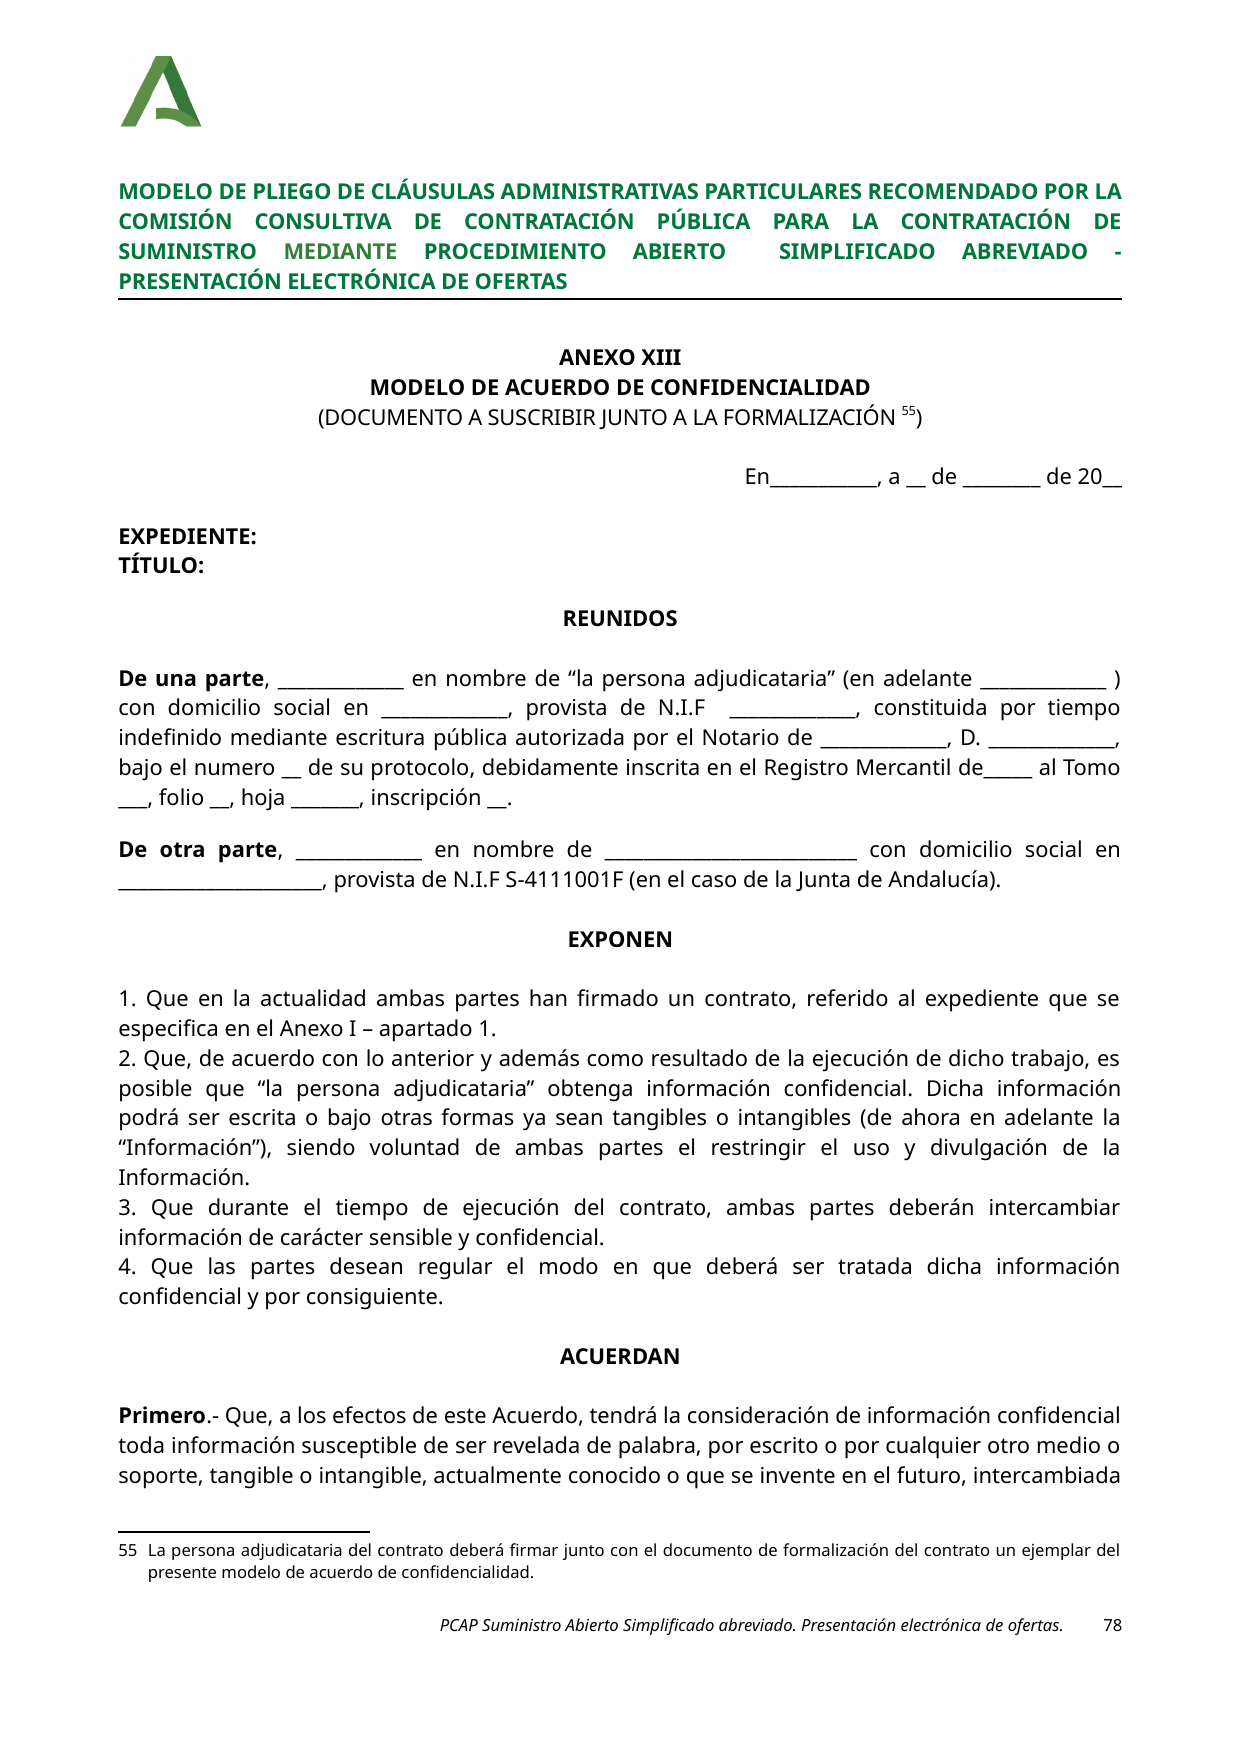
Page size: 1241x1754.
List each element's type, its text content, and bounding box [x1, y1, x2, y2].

text (DOCUMENTO A SUSCRIBIR JUNTO A LA FORMALIZACIÓN ) [118, 402, 1122, 431]
text La persona adjudicataria del contrato deberá firmar junto con el documento de formalización del contrato un ejemplar del presente modelo de acuerdo de confidencialidad. [118, 1538, 1122, 1584]
text 4. Que las partes desean regular el modo en que deberá ser tratada dicha información confidencial y por consiguiente. [118, 1251, 1122, 1311]
text MODELO DE ACUERDO DE CONFIDENCIALIDAD [118, 372, 1122, 402]
text TÍTULO: [118, 551, 1122, 580]
picture [116, 52, 205, 131]
text ACUERDAN [118, 1341, 1122, 1371]
text De una parte, _____________ en nombre de “la persona adjudicataria” (en adelante _____________ ) con domicilio social en _____________, provista de N.I.F _____________, constituida por tiempo indefinido mediante escritura pública autorizada por el Notario de _____________, D. _____________, bajo el numero __ de su protocolo, debidamente inscrita en el Registro Mercantil de_____ al Tomo ___, folio __, hoja _______, inscripción __. [118, 663, 1122, 812]
text 2. Que, de acuerdo con lo anterior y además como resultado de la ejecución de dicho trabajo, es posible que “la persona adjudicataria” obtenga información confidencial. Dicha información podrá ser escrita o bajo otras formas ya sean tangibles o intangibles (de ahora en adelante la “Información”), siendo voluntad de ambas partes el restringir el uso y divulgación de la Información. [118, 1043, 1122, 1192]
text EXPEDIENTE: [118, 521, 1122, 551]
text De otra parte, _____________ en nombre de __________________________ con domicilio social en _____________________, provista de N.I.F S-4111001F (en el caso de la Junta de Andalucía). [118, 834, 1122, 894]
text Primero.- Que, a los efectos de este Acuerdo, tendrá la consideración de información confidencial toda información susceptible de ser revelada de palabra, por escrito o por cualquier otro medio o soporte, tangible o intangible, actualmente conocido o que se invente en el futuro, intercambiada [118, 1400, 1122, 1490]
text REUNIDOS [118, 603, 1122, 633]
text EXPONEN [118, 924, 1122, 953]
text En___________, a __ de ________ de 20__ [118, 461, 1122, 491]
text MODELO DE PLIEGO DE CLÁUSULAS ADMINISTRATIVAS PARTICULARES RECOMENDADO POR LA COMISIÓN CONSULTIVA DE CONTRATACIÓN PÚBLICA PARA LA CONTRATACIÓN DE SUMINISTRO MEDIANTE PROCEDIMIENTO ABIERTO SIMPLIFICADO ABREVIADO - PRESENTACIÓN ELECTRÓNICA DE OFERTAS [118, 176, 1122, 298]
text ANEXO XIII [118, 342, 1122, 372]
text 3. Que durante el tiempo de ejecución del contrato, ambas partes deberán intercambiar información de carácter sensible y confidencial. [118, 1192, 1122, 1251]
text 1. Que en la actualidad ambas partes han firmado un contrato, referido al expediente que se especifica en el Anexo I – apartado 1. [118, 983, 1122, 1043]
